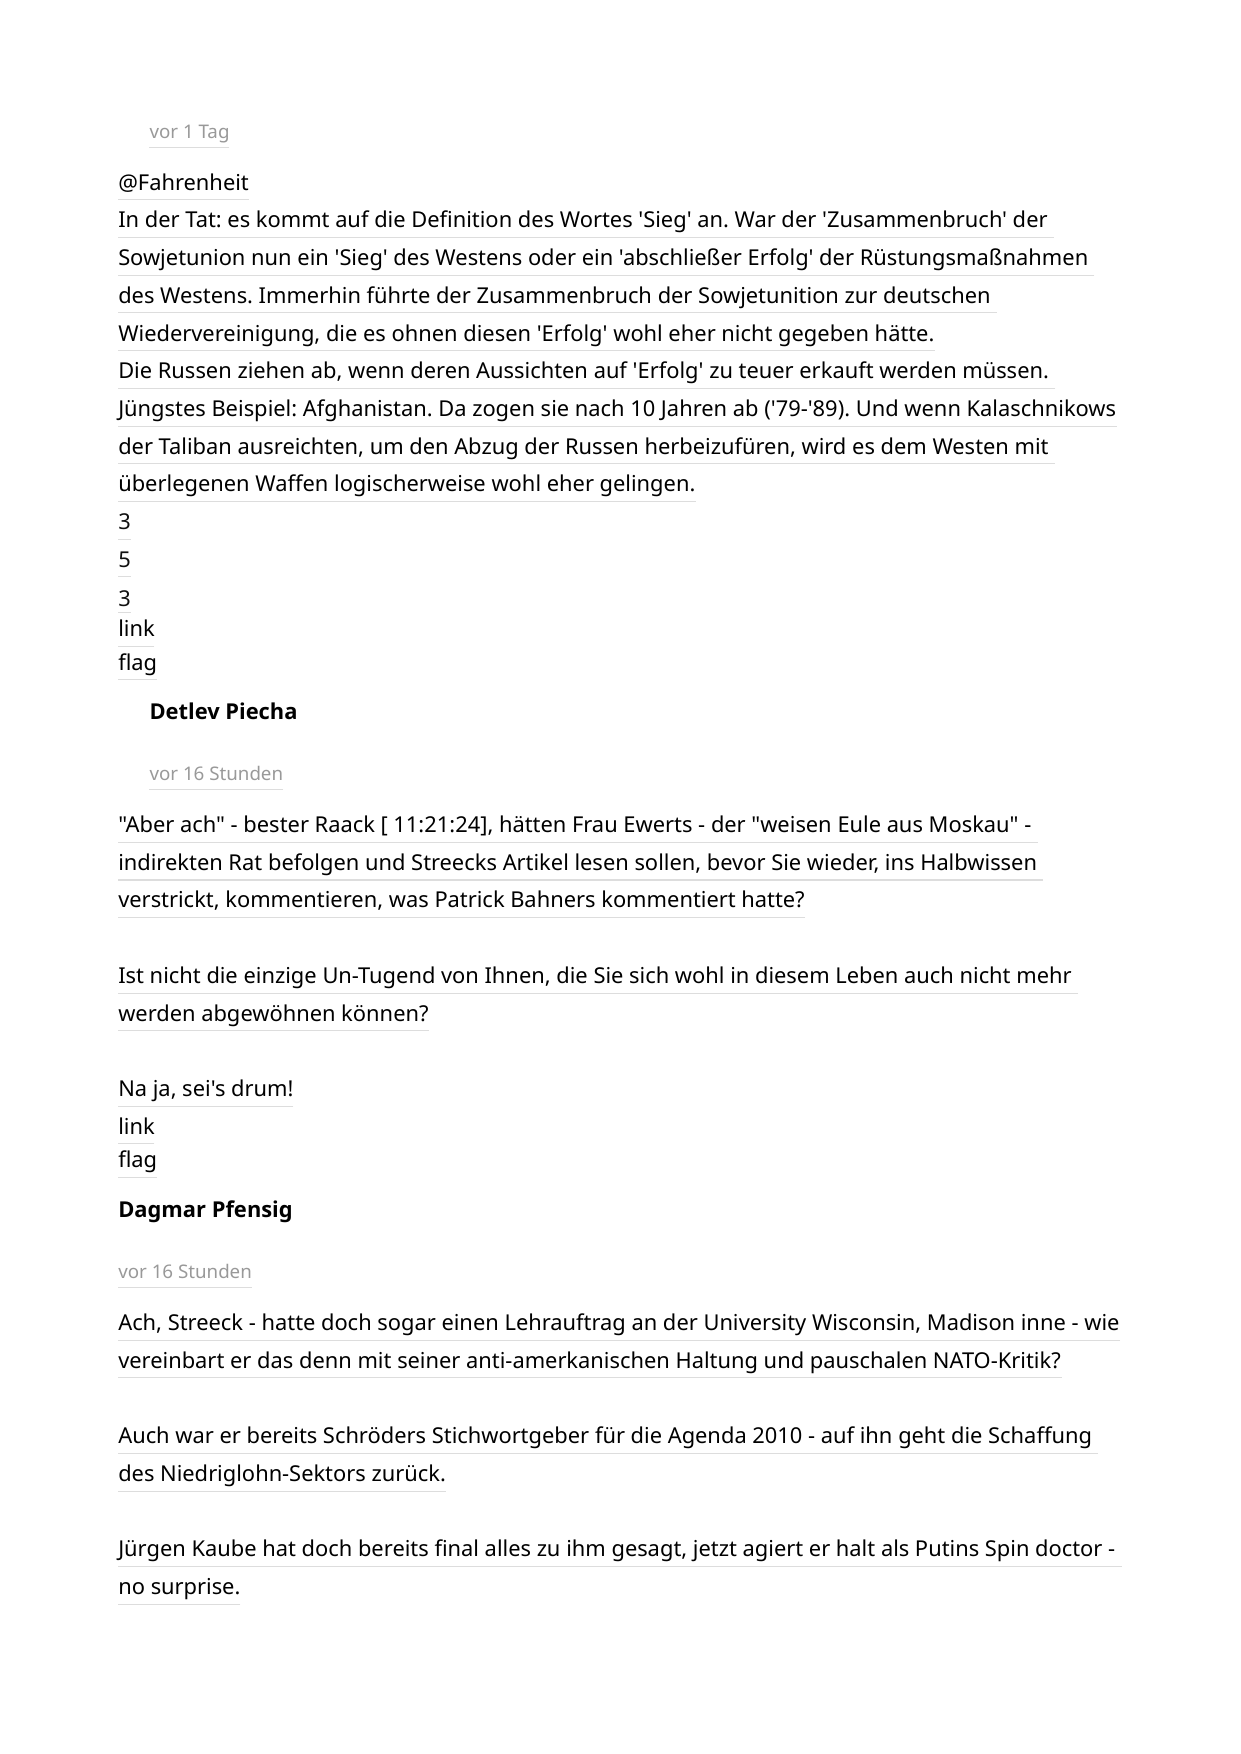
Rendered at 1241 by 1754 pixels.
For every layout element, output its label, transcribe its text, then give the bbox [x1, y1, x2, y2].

text @Fahrenheit In der Tat: es kommt auf die Definition des Wortes 'Sieg' an. War der 'Zusammenbruch' der Sowjetunion nun ein 'Sieg' des Westens oder ein 'abschließer Erfolg' der Rüstungsmaßnahmen des Westens. Immerhin führte der Zusammenbruch der Sowjetunition zur deutschen Wiedervereinigung, die es ohnen diesen 'Erfolg' wohl eher nicht gegeben hätte. Die Russen ziehen ab, wenn deren Aussichten auf 'Erfolg' zu teuer erkauft werden müssen. Jüngstes Beispiel: Afghanistan. Da zogen sie nach 10 Jahren ab ('79-'89). Und wenn Kalaschnikows der Taliban ausreichten, um den Abzug der Russen herbeizufüren, wird es dem Westen mit überlegenen Waffen logischerweise wohl eher gelingen. [118, 167, 1122, 502]
text link [118, 613, 1122, 647]
text Detlev Piecha [149, 696, 1122, 726]
text - no surprise. [118, 1567, 1122, 1605]
text 5 [118, 544, 1122, 577]
text 3 [118, 506, 1122, 540]
text Dagmar Pfensig [118, 1194, 1122, 1224]
text 3 [118, 581, 1122, 613]
text vor 16 Stunden [149, 761, 1117, 790]
text link [118, 1111, 1122, 1144]
text vor 1 Tag [149, 118, 1117, 148]
text flag [118, 647, 1122, 680]
text vor 16 Stunden [118, 1258, 1117, 1288]
text Ach, Streeck - hatte doch sogar einen Lehrauftrag an der University Wisconsin, Madison inne - wie vereinbart er das denn mit seiner anti-amerkanischen Haltung und pauschalen NATO-Kritik? Auch war er bereits Schröders Stichwortgeber für die Agenda 2010 - auf ihn geht die Schaffung des Niedriglohn-Sektors zurück. Jürgen Kaube hat doch bereits final alles zu ihm gesagt, jetzt agiert er halt als Putins Spin doctor [118, 1307, 1122, 1566]
text flag [118, 1144, 1122, 1178]
text "Aber ach" - bester Raack [ 11:21:24], hätten Frau Ewerts - der "weisen Eule aus Moskau" - indirekten Rat befolgen und Streecks Artikel lesen sollen, bevor Sie wieder, ins Halbwissen verstrickt, kommentieren, was Patrick Bahners kommentiert hatte? Ist nicht die einzige Un-Tugend von Ihnen, die Sie sich wohl in diesem Leben auch nicht mehr werden abgewöhnen können? Na ja, sei's drum! [118, 809, 1122, 1107]
